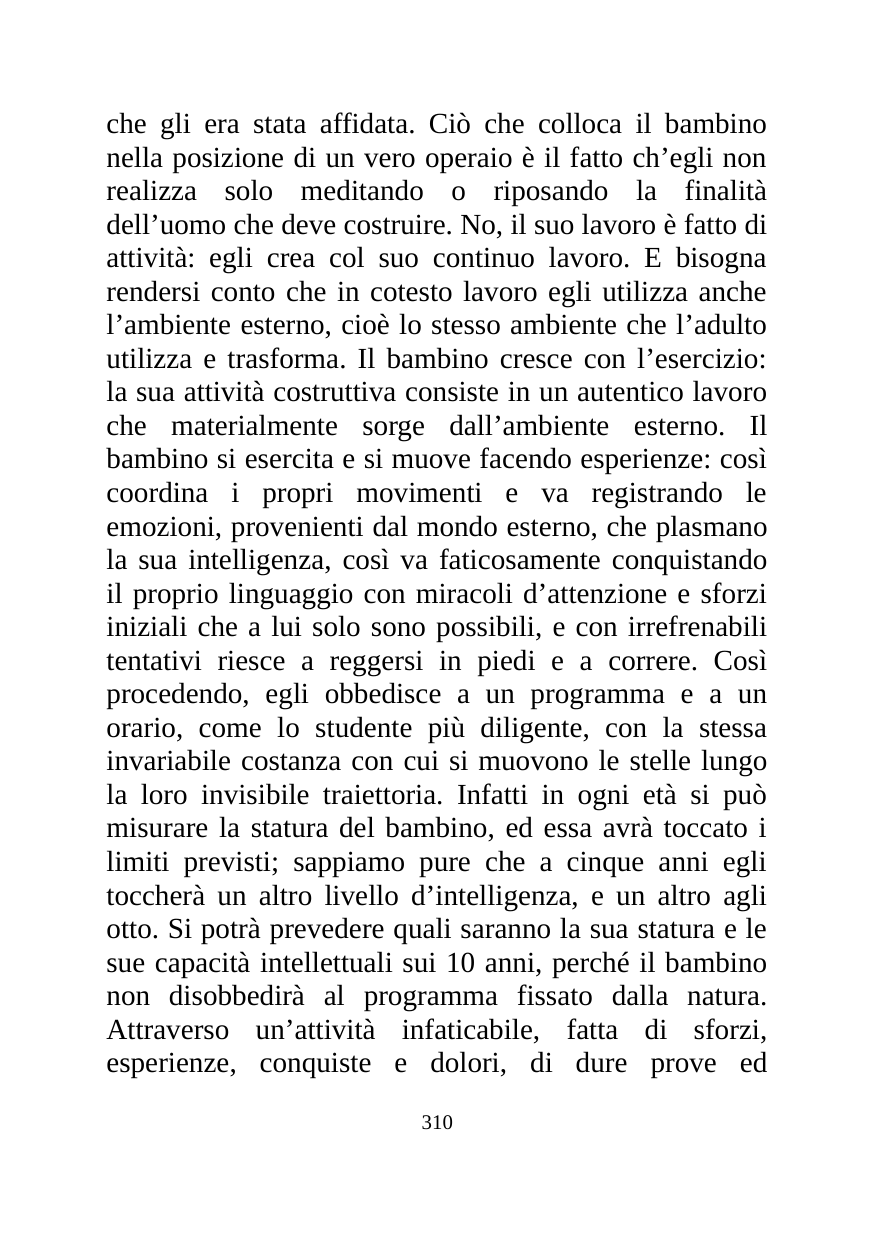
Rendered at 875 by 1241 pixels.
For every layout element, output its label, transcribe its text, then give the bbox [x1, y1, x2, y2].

text che gli era stata affidata. Ciò che colloca il bambino nella posizione di un vero operaio è il fatto ch’egli non realizza solo meditando o riposando la finalità dell’uomo che deve costruire. No, il suo lavoro è fatto di attività: egli crea col suo continuo lavoro. E bisogna rendersi conto che in cotesto lavoro egli utilizza anche l’ambiente esterno, cioè lo stesso ambiente che l’adulto utilizza e trasforma. Il bambino cresce con l’esercizio: la sua attività costruttiva consiste in un autentico lavoro che materialmente sorge dall’ambiente esterno. Il bambino si esercita e si muove facendo esperienze: così coordina i propri movimenti e va registrando le emozioni, provenienti dal mondo esterno, che plasmano la sua intelligenza, così va faticosamente conquistando il proprio linguaggio con miracoli d’attenzione e sforzi iniziali che a lui solo sono possibili, e con irrefrenabili tentativi riesce a reggersi in piedi e a correre. Così procedendo, egli obbedisce a un programma e a un orario, come lo studente più diligente, con la stessa invariabile costanza con cui si muovono le stelle lungo la loro invisibile traiettoria. Infatti in ogni età si può misurare la statura del bambino, ed essa avrà toccato i limiti previsti; sappiamo pure che a cinque anni egli toccherà un altro livello d’intelligenza, e un altro agli otto. Si potrà prevedere quali saranno la sua statura e le sue capacità intellettuali sui 10 anni, perché il bambino non disobbedirà al programma fissato dalla natura. Attraverso un’attività infaticabile, fatta di sforzi, esperienze, conquiste e dolori, di dure prove ed [106, 106, 768, 1079]
